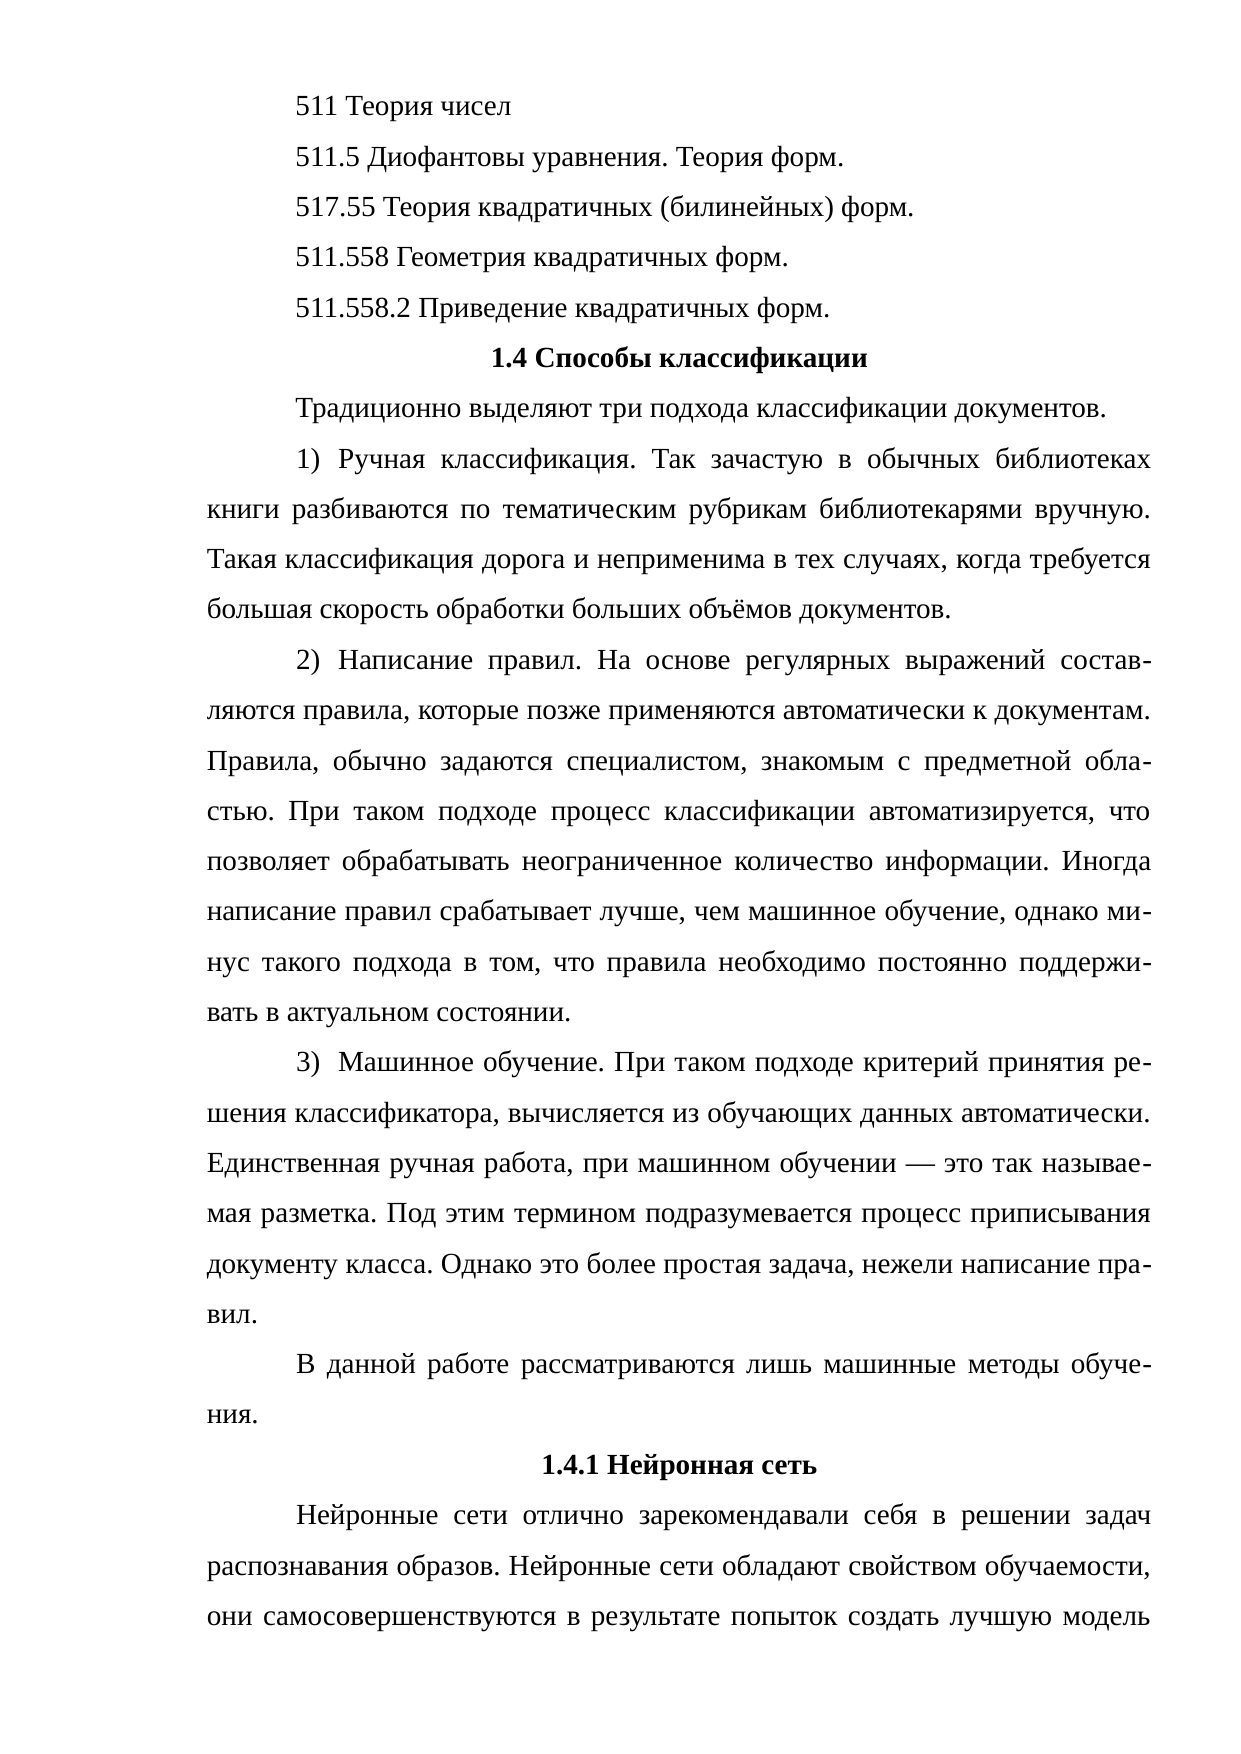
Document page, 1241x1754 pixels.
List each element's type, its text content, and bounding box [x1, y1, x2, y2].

text 517.55 Теория квадратичных (билинейных) форм. [207, 189, 1152, 223]
subtitle 1.4.1 Нейронная сеть [207, 1447, 1152, 1481]
text 511.558.2 Приведение квадратичных форм. [207, 290, 1152, 323]
text Традиционно выделяют три подхода классификации документов. [207, 390, 1152, 424]
text В данной работе рассматриваются лишь машинные методы обуче­ния. [207, 1346, 1152, 1430]
text 511 Теория чисел [207, 88, 1152, 122]
text 511.558 Геометрия квадратичных форм. [207, 239, 1152, 273]
text Нейронные сети отлично зарекомендавали себя в решении задач распознавания образов. Нейронные сети обладают свойством обучаемости, они самосовершенствуются в результате попыток создать лучшую модель [207, 1497, 1152, 1631]
list Машинное обучение. При таком подходе критерий принятия ре­шения классификатора, вычисляется из обучающих данных автоматически. Единственная ручная работа, при машинном обучении — это так называе­мая разметка. Под этим термином подразумевается процесс приписывания документу класса. Однако это более простая задача, нежели написание пра­вил. [207, 1044, 1152, 1329]
list Ручная классификация. Так зачастую в обычных библиотеках книги разбиваются по тематическим рубрикам библиотекарями вручную. Такая классификация дорога и неприменима в тех случаях, когда требуется большая скорость обработки больших объёмов документов. [207, 441, 1152, 625]
text 511.5 Диофантовы уравнения. Теория форм. [207, 139, 1152, 172]
list Написание правил. На основе регулярных выражений состав­ляются правила, которые позже применяются автоматически к документам. Правила, обычно задаются специалистом, знакомым с предметной обла­стью. При таком подходе процесс классификации автоматизируется, что позволяет обрабатывать неограниченное количество информации. Иногда написание правил срабатывает лучше, чем машинное обучение, однако ми­нус такого подхода в том, что правила необходимо постоянно поддержи­вать в актуальном состоянии. [207, 642, 1152, 1028]
subtitle 1.4 Способы классификации [207, 340, 1152, 374]
